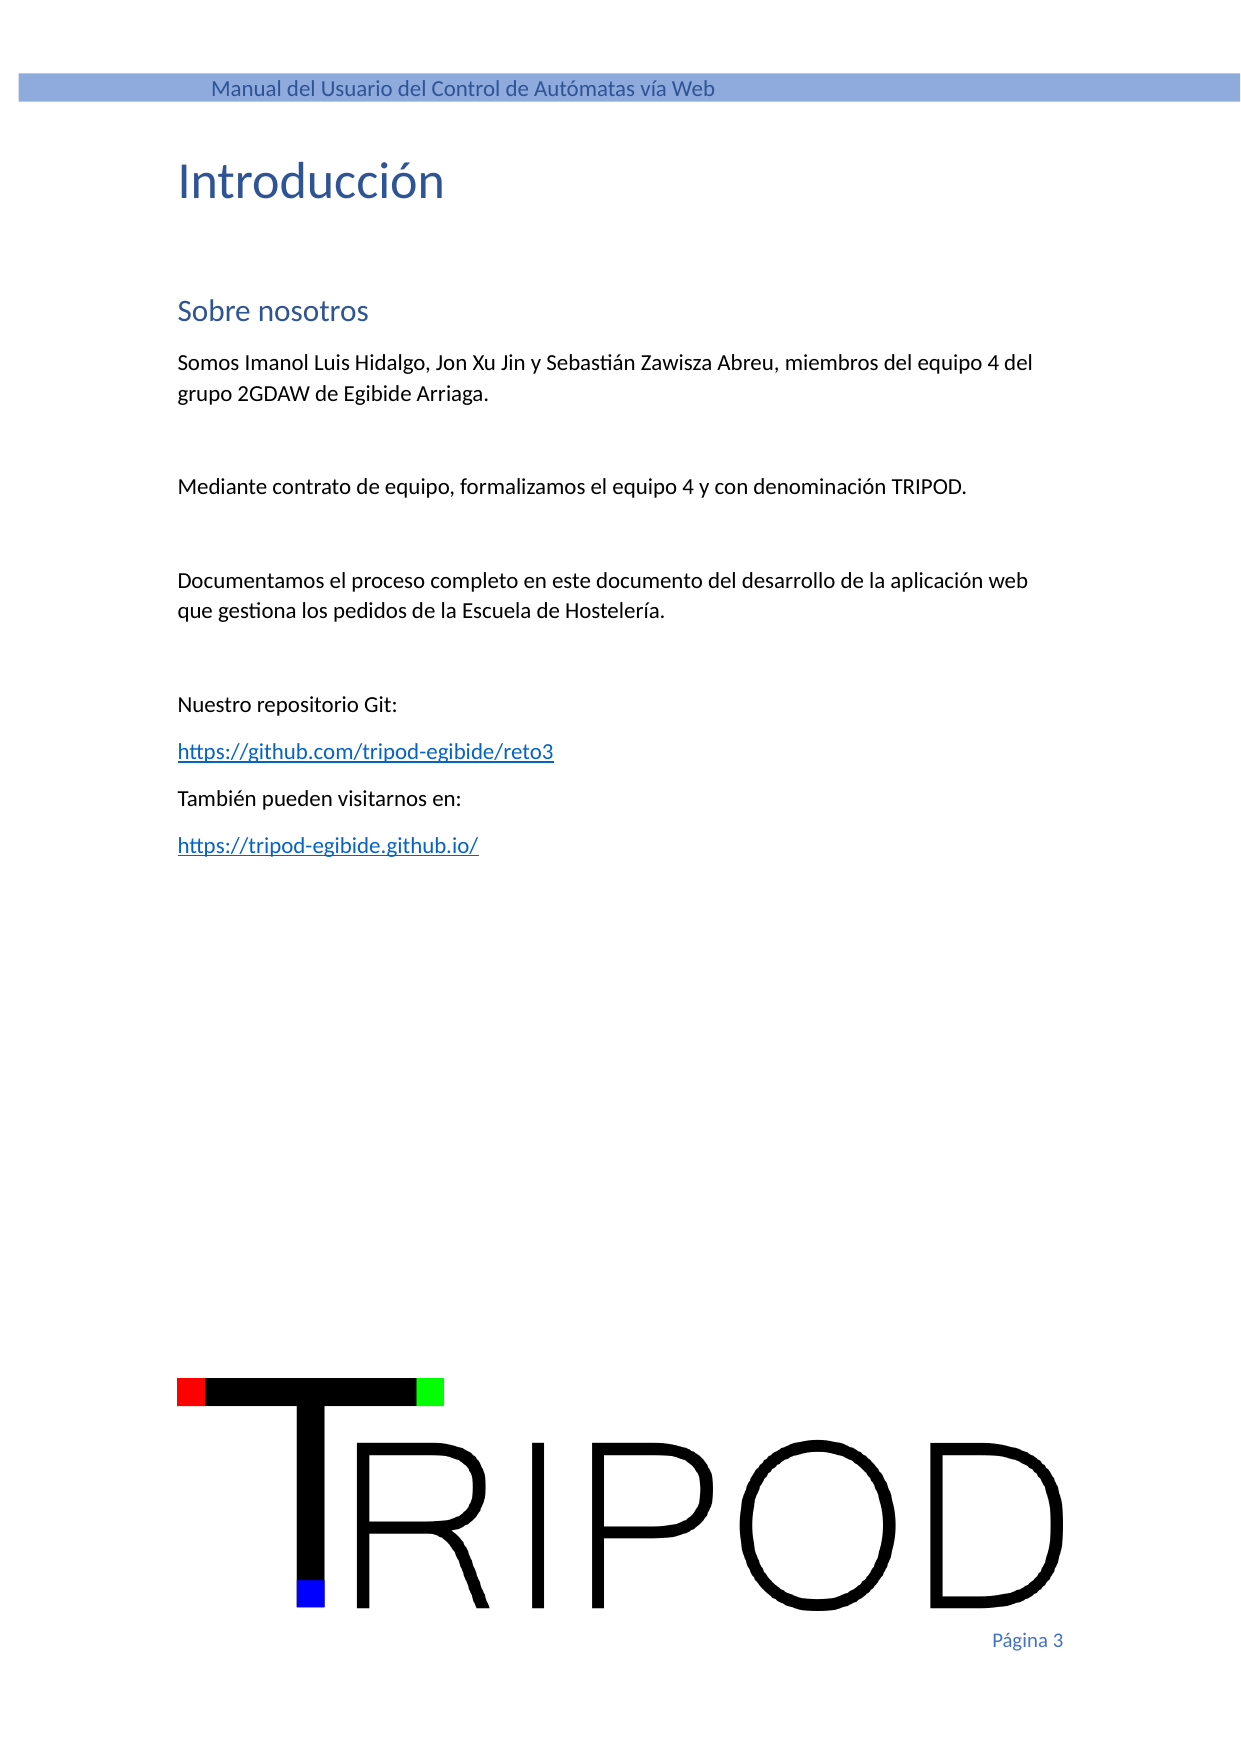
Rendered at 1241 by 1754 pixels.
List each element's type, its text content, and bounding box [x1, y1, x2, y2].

text Introducción [177, 148, 1063, 211]
text Somos Imanol Luis Hidalgo, Jon Xu Jin y Sebastián Zawisza Abreu, miembros del equipo 4 del grupo 2GDAW de Egibide Arriaga. [177, 348, 1063, 407]
text https://tripod-egibide.github.io/ [177, 831, 1063, 859]
text También pueden visitarnos en: [177, 784, 1063, 812]
text Documentamos el proceso completo en este documento del desarrollo de la aplicación web que gestiona los pedidos de la Escuela de Hostelería. [177, 566, 1063, 624]
picture [177, 1378, 1063, 1611]
text Mediante contrato de equipo, formalizamos el equipo 4 y con denominación TRIPOD. [177, 472, 1063, 500]
text https://github.com/tripod-egibide/reto3 [177, 737, 1063, 765]
text Nuestro repositorio Git: [177, 690, 1063, 718]
text Sobre nosotros [177, 291, 1063, 329]
